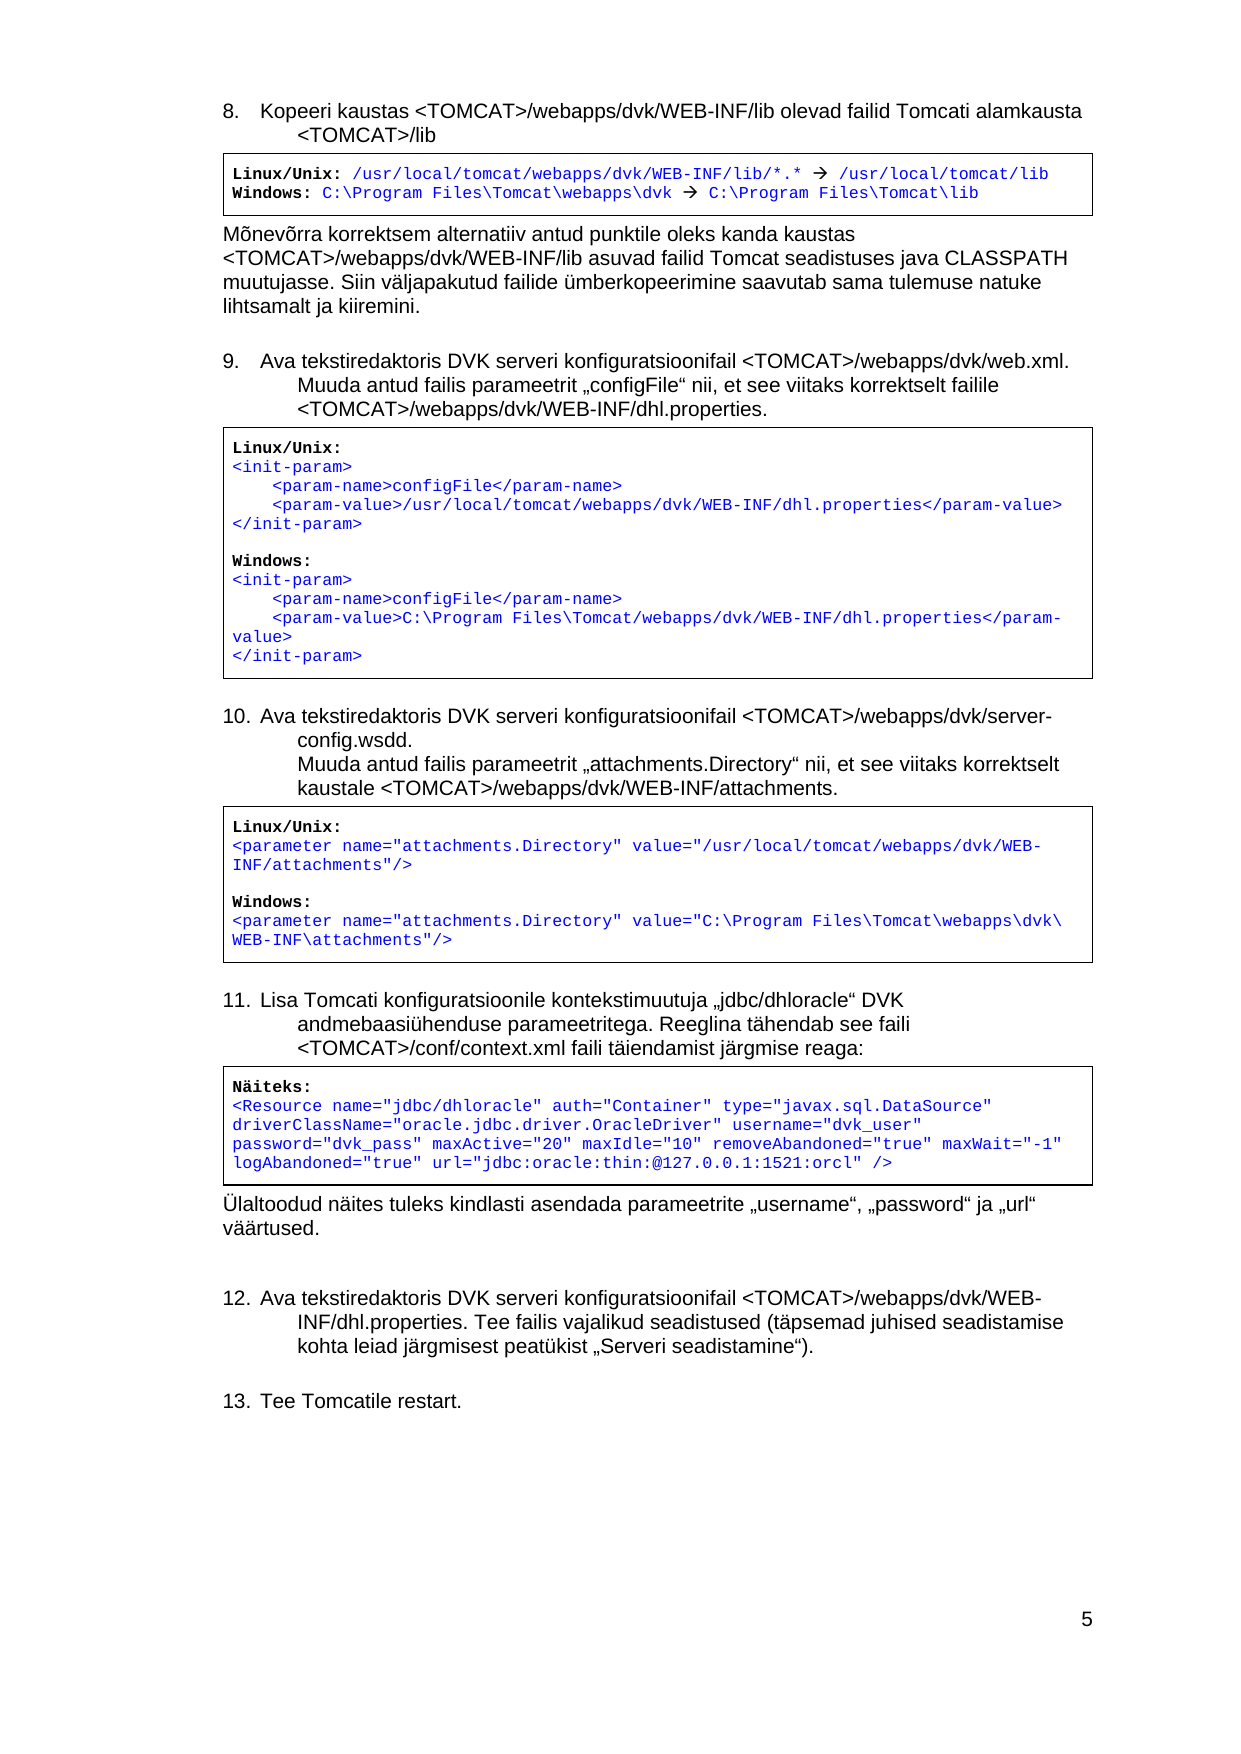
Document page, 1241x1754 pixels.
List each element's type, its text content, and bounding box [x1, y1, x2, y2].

text Windows: C:\Program Files\Tomcat\webapps\dvk  C:\Program Files\Tomcat\lib [224, 181, 1092, 203]
list Ava tekstiredaktoris DVK serveri konfiguratsioonifail <TOMCAT>/webapps/dvk/WEB-INF/dhl.properties. Tee failis vajalikud seadistused (täpsemad juhised seadistamise kohta leiad järgmisest peatükist „Serveri seadistamine“). [222, 1286, 1093, 1357]
list Ava tekstiredaktoris DVK serveri konfiguratsioonifail <TOMCAT>/webapps/dvk/web.xml. Muuda antud failis parameetrit „configFile“ nii, et see viitaks korrektselt failile <TOMCAT>/webapps/dvk/WEB-INF/dhl.properties. [222, 349, 1093, 421]
text Windows: <init-param> <param-name>configFile</param-name> <param-value>C:\Program Files\Tomcat/webapps/dvk/WEB-INF/dhl.properties</param-value> </init-param> [224, 550, 1092, 666]
text Ülaltoodud näites tuleks kindlasti asendada parameetrite „username“, „password“ ja „url“ väärtused. [223, 1192, 1093, 1240]
text Näiteks: <Resource name="jdbc/dhloracle" auth="Container" type="javax.sql.DataSource" driverClassName="oracle.jdbc.driver.OracleDriver" username="dvk_user" password="dvk_pass" maxActive="20" maxIdle="10" removeAbandoned="true" maxWait="-1" logAbandoned="true" url="jdbc:oracle:thin:@127.0.0.1:1521:orcl" /> [224, 1076, 1092, 1173]
list Ava tekstiredaktoris DVK serveri konfiguratsioonifail <TOMCAT>/webapps/dvk/server-config.wsdd. Muuda antud failis parameetrit „attachments.Directory“ nii, et see viitaks korrektselt kaustale <TOMCAT>/webapps/dvk/WEB-INF/attachments. [222, 704, 1093, 799]
list Kopeeri kaustas <TOMCAT>/webapps/dvk/WEB-INF/lib olevad failid Tomcati alamkausta <TOMCAT>/lib [222, 99, 1093, 147]
text Mõnevõrra korrektsem alternatiiv antud punktile oleks kanda kaustas <TOMCAT>/webapps/dvk/WEB-INF/lib asuvad failid Tomcat seadistuses java CLASSPATH muutujasse. Siin väljapakutud failide ümberkopeerimine saavutab sama tulemuse natuke lihtsamalt ja kiiremini. [223, 222, 1093, 318]
text Linux/Unix: <parameter name="attachments.Directory" value="/usr/local/tomcat/webapps/dvk/WEB-INF/attachments"/> [224, 815, 1092, 875]
text Linux/Unix: /usr/local/tomcat/webapps/dvk/WEB-INF/lib/*.*  /usr/local/tomcat/lib [224, 162, 1092, 181]
list Lisa Tomcati konfiguratsioonile kontekstimuutuja „jdbc/dhloracle“ DVK andmebaasiühenduse parameetritega. Reeglina tähendab see faili <TOMCAT>/conf/context.xml faili täiendamist järgmise reaga: [222, 988, 1093, 1060]
text Linux/Unix: <init-param> <param-name>configFile</param-name> <param-value>/usr/local/tomcat/webapps/dvk/WEB-INF/dhl.properties</param-value> </init-param> [224, 437, 1092, 534]
text Windows: <parameter name="attachments.Directory" value="C:\Program Files\Tomcat\webapps\dvk\WEB-INF\attachments"/> [224, 891, 1092, 950]
list Tee Tomcatile restart. [222, 1389, 1093, 1413]
